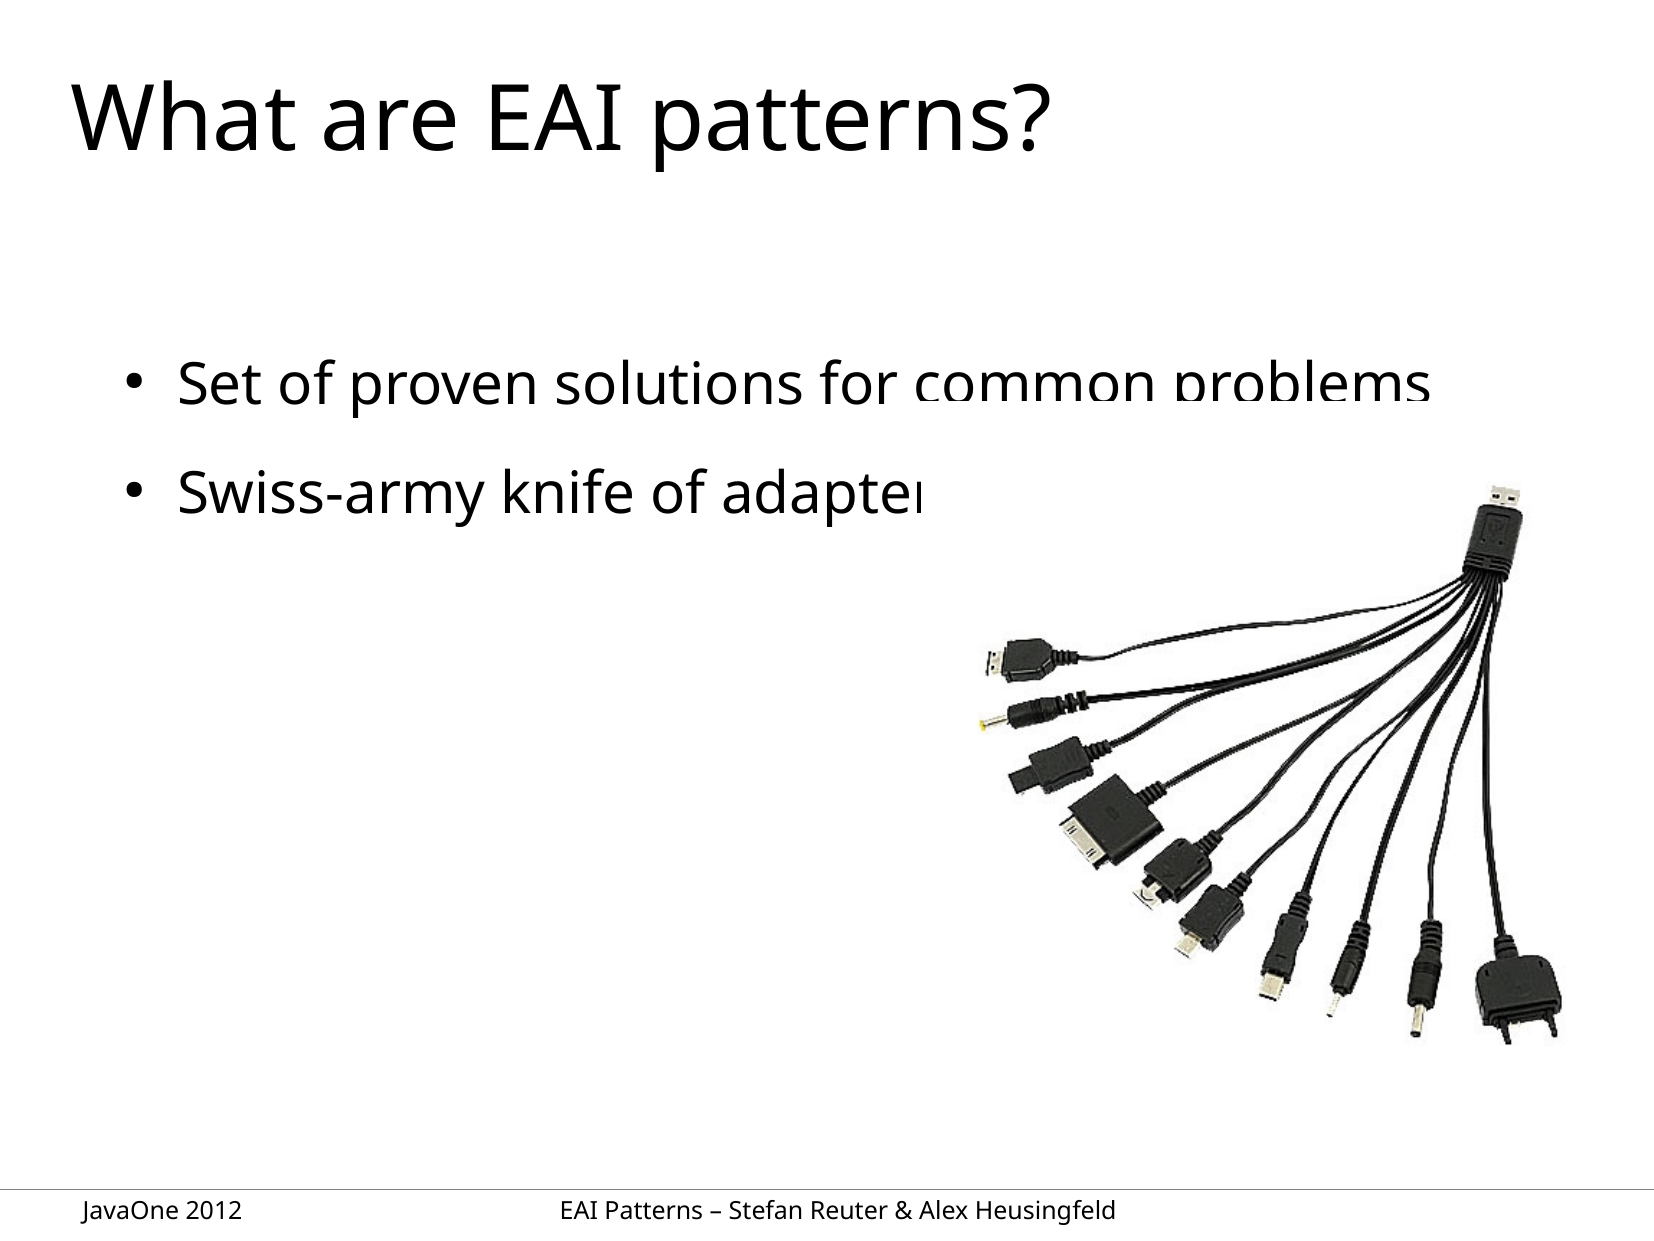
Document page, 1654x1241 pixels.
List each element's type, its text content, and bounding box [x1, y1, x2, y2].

list Set of proven solutions for common problems Swiss-army knife of adapters [106, 342, 1538, 1062]
picture [921, 401, 1641, 1121]
title What are EAI patterns? [70, 23, 1583, 208]
